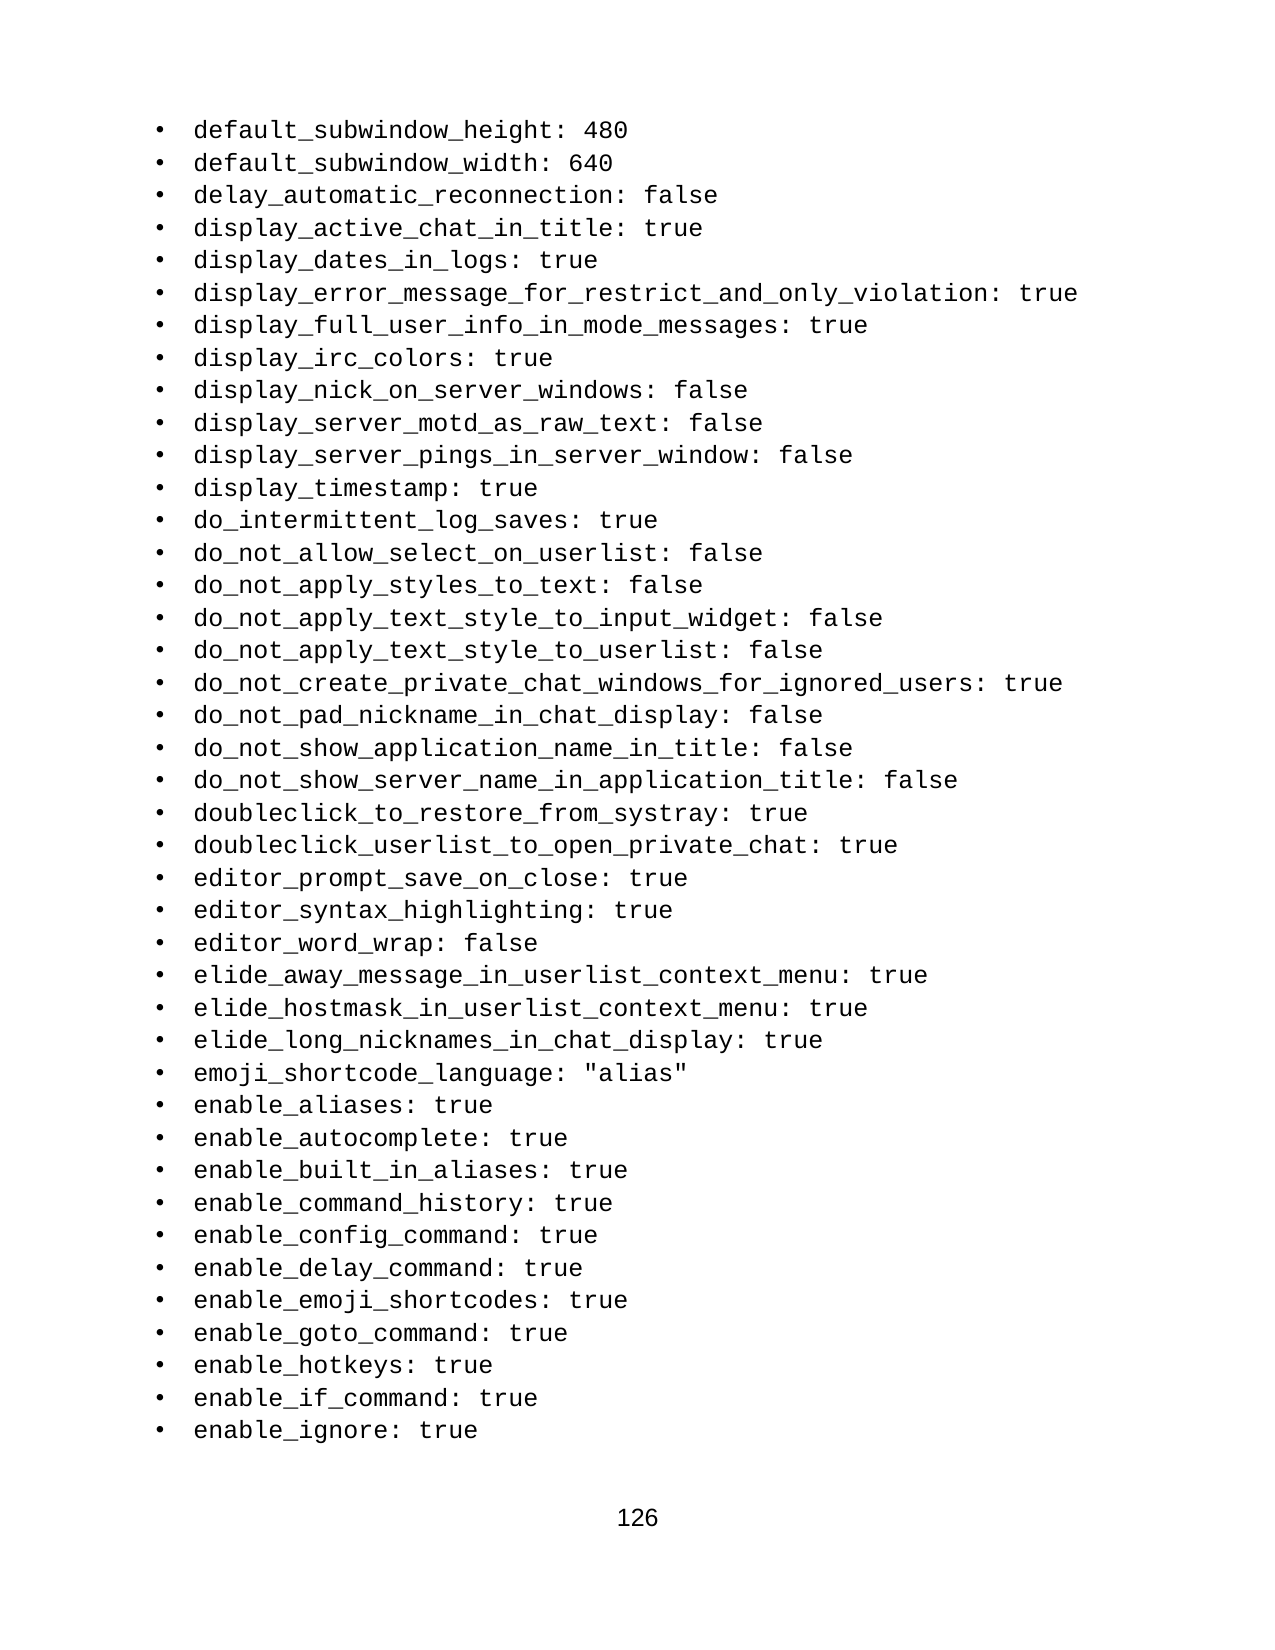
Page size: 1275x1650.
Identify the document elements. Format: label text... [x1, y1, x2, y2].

list enable_built_in_aliases: true [156, 1158, 1157, 1186]
list delay_automatic_reconnection: false [156, 183, 1157, 211]
list elide_away_message_in_userlist_context_menu: true [156, 963, 1157, 991]
list enable_goto_command: true [156, 1321, 1157, 1349]
list do_not_show_application_name_in_title: false [156, 736, 1157, 764]
list enable_command_history: true [156, 1191, 1157, 1219]
list enable_emoji_shortcodes: true [156, 1288, 1157, 1316]
list do_not_apply_styles_to_text: false [156, 573, 1157, 601]
list enable_autocomplete: true [156, 1126, 1157, 1154]
list display_server_motd_as_raw_text: false [156, 411, 1157, 439]
list do_not_create_private_chat_windows_for_ignored_users: true [156, 671, 1157, 699]
list display_error_message_for_restrict_and_only_violation: true [156, 281, 1157, 309]
list emoji_shortcode_language: "alias" [156, 1061, 1157, 1089]
list display_irc_colors: true [156, 346, 1157, 374]
list do_not_allow_select_on_userlist: false [156, 541, 1157, 569]
list doubleclick_to_restore_from_systray: true [156, 801, 1157, 829]
list display_dates_in_logs: true [156, 248, 1157, 276]
list display_server_pings_in_server_window: false [156, 443, 1157, 471]
list editor_prompt_save_on_close: true [156, 866, 1157, 894]
list do_not_apply_text_style_to_userlist: false [156, 638, 1157, 666]
list display_timestamp: true [156, 476, 1157, 504]
list doubleclick_userlist_to_open_private_chat: true [156, 833, 1157, 861]
list display_active_chat_in_title: true [156, 216, 1157, 244]
list enable_delay_command: true [156, 1256, 1157, 1284]
list enable_config_command: true [156, 1223, 1157, 1251]
list enable_if_command: true [156, 1386, 1157, 1414]
list display_full_user_info_in_mode_messages: true [156, 313, 1157, 341]
list enable_hotkeys: true [156, 1353, 1157, 1381]
list editor_syntax_highlighting: true [156, 898, 1157, 926]
list elide_long_nicknames_in_chat_display: true [156, 1028, 1157, 1056]
list default_subwindow_height: 480 [156, 118, 1157, 146]
list do_intermittent_log_saves: true [156, 508, 1157, 536]
list editor_word_wrap: false [156, 931, 1157, 959]
list display_nick_on_server_windows: false [156, 378, 1157, 406]
list default_subwindow_width: 640 [156, 151, 1157, 179]
list do_not_pad_nickname_in_chat_display: false [156, 703, 1157, 731]
list enable_ignore: true [156, 1418, 1157, 1446]
list do_not_apply_text_style_to_input_widget: false [156, 606, 1157, 634]
list enable_aliases: true [156, 1093, 1157, 1121]
list do_not_show_server_name_in_application_title: false [156, 768, 1157, 796]
list elide_hostmask_in_userlist_context_menu: true [156, 996, 1157, 1024]
